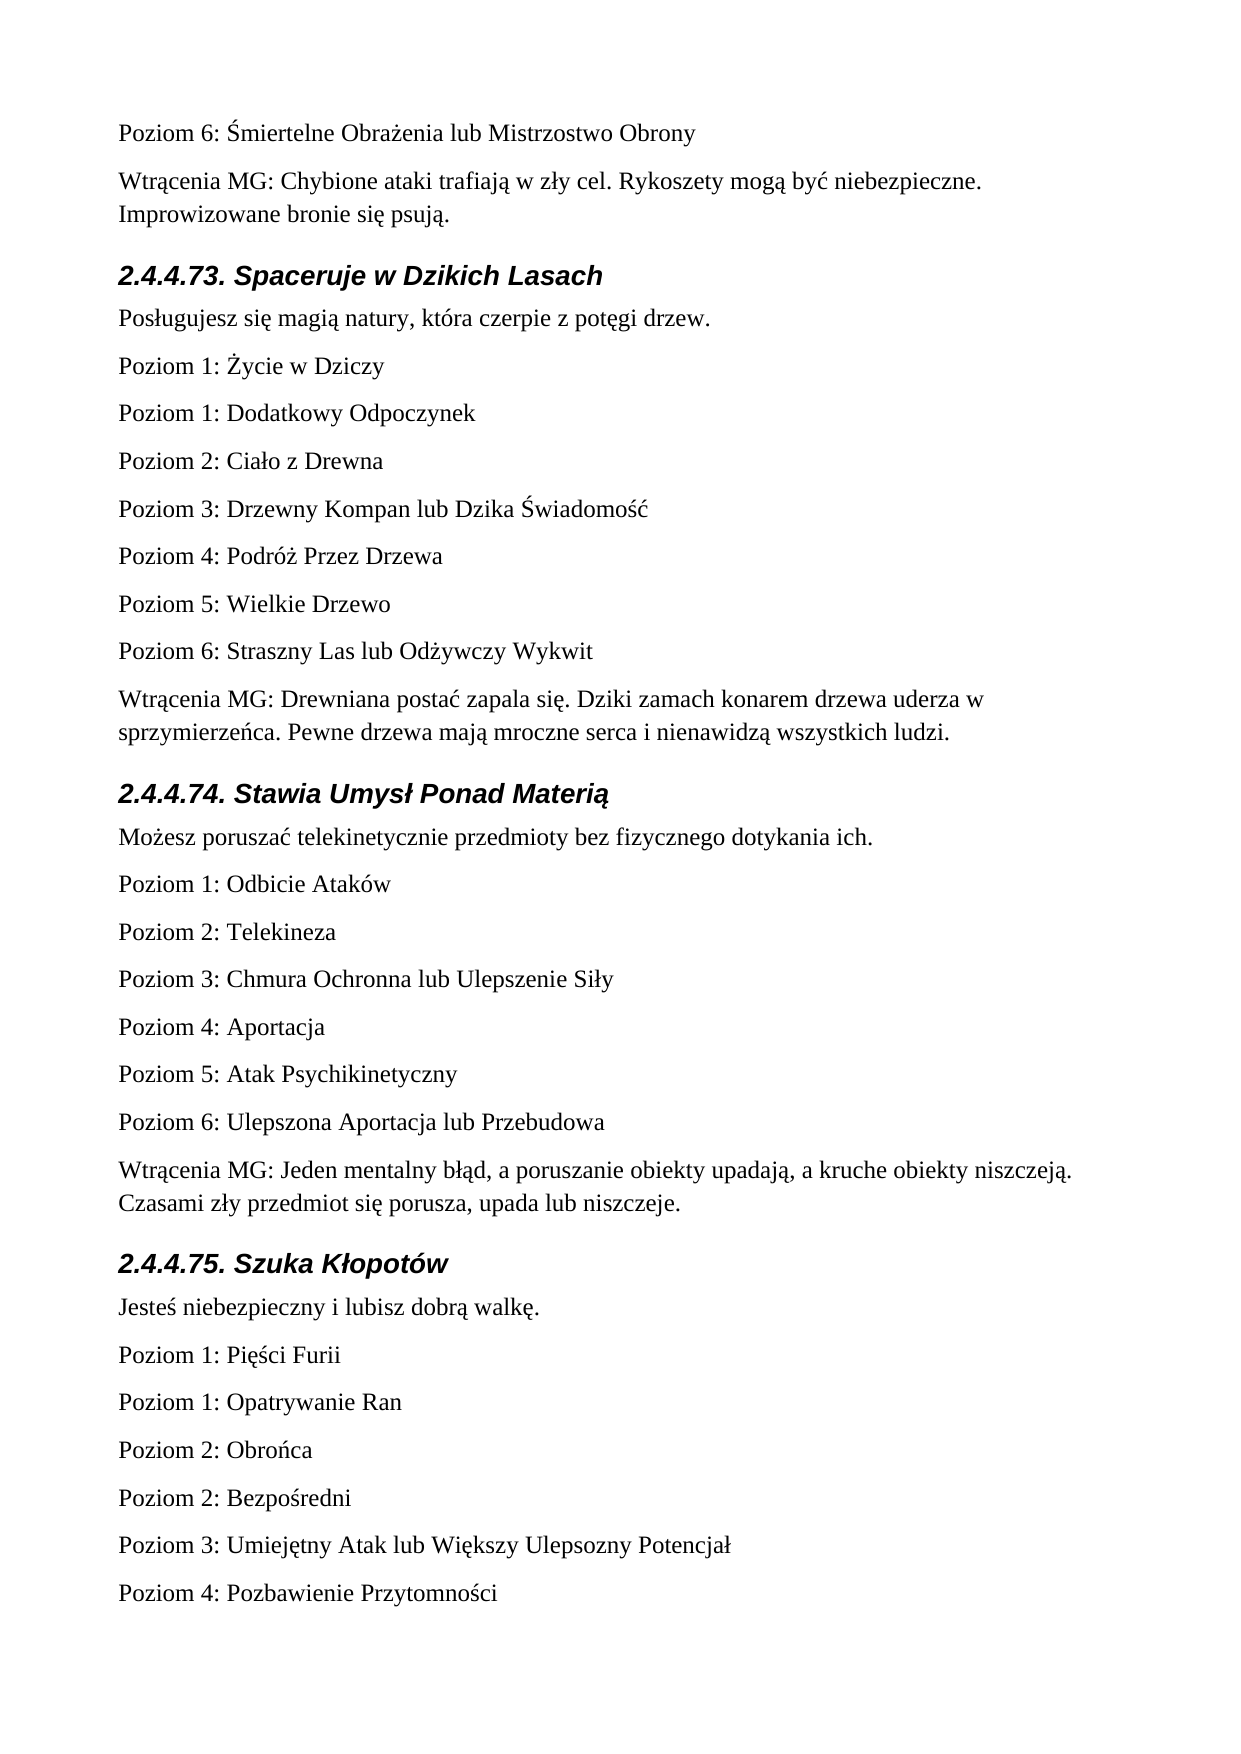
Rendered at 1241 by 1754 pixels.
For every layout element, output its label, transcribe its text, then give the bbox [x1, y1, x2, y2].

subtitle 2.4.4.74. Stawia Umysł Ponad Materią [118, 777, 1122, 809]
text Poziom 4: Aportacja [118, 1012, 1122, 1041]
text Poziom 2: Ciało z Drewna [118, 446, 1122, 475]
text Poziom 3: Chmura Ochronna lub Ulepszenie Siły [118, 964, 1122, 993]
text Poziom 1: Odbicie Ataków [118, 869, 1122, 898]
text Wtrącenia MG: Jeden mentalny błąd, a poruszanie obiekty upadają, a kruche obiekty niszczeją. Czasami zły przedmiot się porusza, upada lub niszczeje. [118, 1155, 1122, 1217]
text Poziom 2: Obrońca [118, 1435, 1122, 1464]
text Możesz poruszać telekinetycznie przedmioty bez fizycznego dotykania ich. [118, 822, 1122, 850]
text Poziom 1: Pięści Furii [118, 1340, 1122, 1369]
text Poziom 2: Telekineza [118, 917, 1122, 946]
text Jesteś niebezpieczny i lubisz dobrą walkę. [118, 1292, 1122, 1321]
text Poziom 4: Podróż Przez Drzewa [118, 541, 1122, 570]
text Poziom 6: Ulepszona Aportacja lub Przebudowa [118, 1107, 1122, 1136]
text Poziom 5: Wielkie Drzewo [118, 589, 1122, 618]
text Wtrącenia MG: Drewniana postać zapala się. Dziki zamach konarem drzewa uderza w sprzymierzeńca. Pewne drzewa mają mroczne serca i nienawidzą wszystkich ludzi. [118, 684, 1122, 746]
text Poziom 6: Śmiertelne Obrażenia lub Mistrzostwo Obrony [118, 118, 1122, 147]
text Poziom 4: Pozbawienie Przytomności [118, 1578, 1122, 1607]
text Poziom 2: Bezpośredni [118, 1483, 1122, 1511]
subtitle 2.4.4.73. Spaceruje w Dzikich Lasach [118, 259, 1122, 291]
text Poziom 1: Opatrywanie Ran [118, 1387, 1122, 1416]
text Wtrącenia MG: Chybione ataki trafiają w zły cel. Rykoszety mogą być niebezpieczne. Improwizowane bronie się psują. [118, 166, 1122, 227]
text Poziom 1: Życie w Dziczy [118, 351, 1122, 379]
text Poziom 5: Atak Psychikinetyczny [118, 1059, 1122, 1088]
text Poziom 3: Drzewny Kompan lub Dzika Świadomość [118, 494, 1122, 522]
subtitle 2.4.4.75. Szuka Kłopotów [118, 1248, 1122, 1280]
text Posługujesz się magią natury, która czerpie z potęgi drzew. [118, 303, 1122, 332]
text Poziom 3: Umiejętny Atak lub Większy Ulepsozny Potencjał [118, 1530, 1122, 1559]
text Poziom 1: Dodatkowy Odpoczynek [118, 398, 1122, 427]
text Poziom 6: Straszny Las lub Odżywczy Wykwit [118, 636, 1122, 665]
